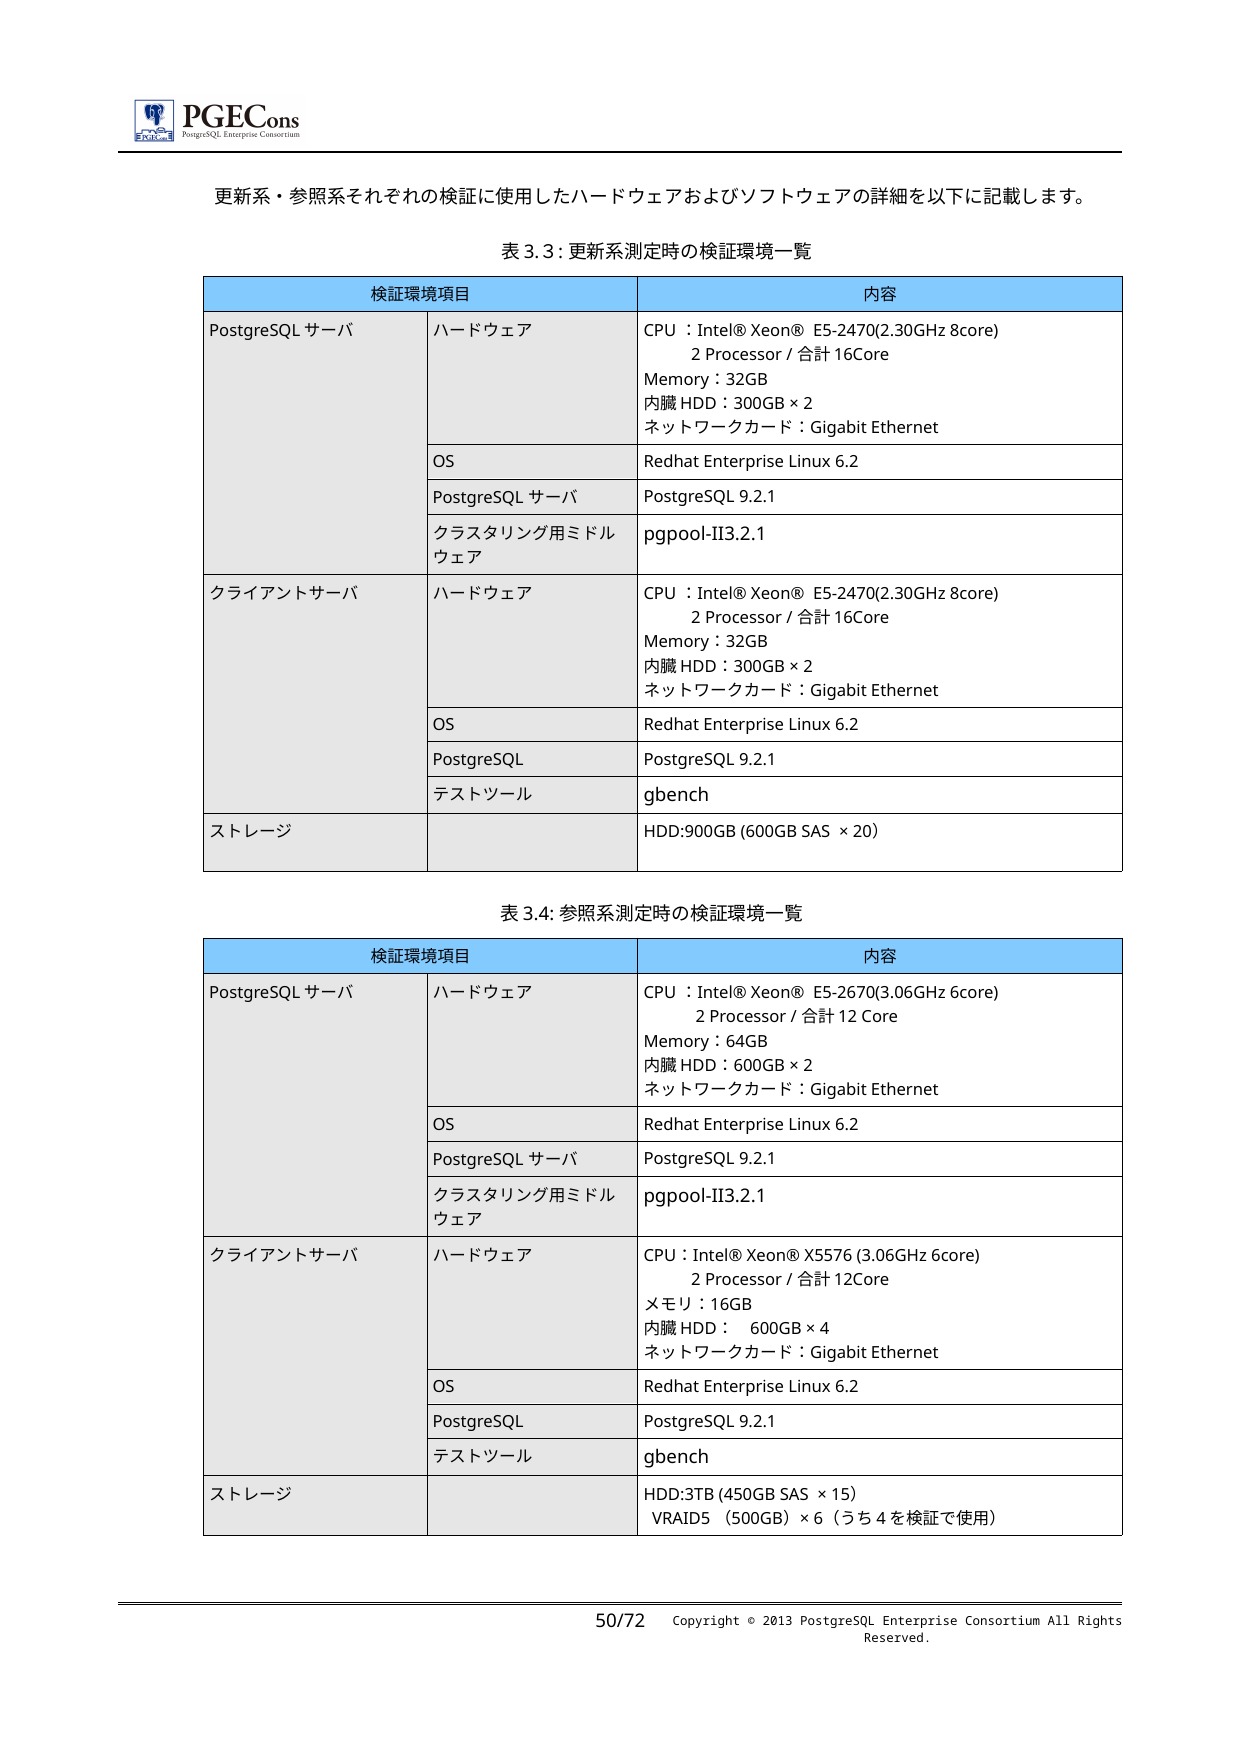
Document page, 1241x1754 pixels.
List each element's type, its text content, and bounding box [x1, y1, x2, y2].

table_cell テストツール [428, 777, 637, 813]
table_cell Redhat Enterprise Linux 6.2 [638, 708, 1122, 741]
text 表3.３: 更新系測定時の検証環境一覧 [181, 239, 1122, 264]
table_cell gbench [638, 1439, 1122, 1475]
table_cell ストレージ [204, 814, 427, 871]
table_cell PostgreSQLサーバ [204, 974, 427, 1236]
table_cell ストレージ [204, 1476, 427, 1535]
table_cell PostgreSQL サーバ [428, 1142, 637, 1176]
table_cell CPU ：Intel® Xeon® E5-2470(2.30GHz 8core) 2 Processor / 合計16Core Memory：32GB 内臓HDD：300GB × 2 ネットワークカード：Gigabit Ethernet [638, 312, 1122, 444]
text 表3.4: 参照系測定時の検証環境一覧 [181, 901, 1122, 926]
table_cell gbench [638, 777, 1122, 813]
table_cell PostgreSQLサーバ [204, 312, 427, 574]
table_cell Redhat Enterprise Linux 6.2 [638, 1107, 1122, 1141]
table_cell PostgreSQL 9.2.1 [638, 1142, 1122, 1176]
table_cell クライアントサーバ [204, 1237, 427, 1475]
text 更新系・参照系それぞれの検証に使用したハードウェアおよびソフトウェアの詳細を以下に記載します。 [197, 182, 1122, 209]
table_cell OS [428, 708, 637, 741]
table_cell Redhat Enterprise Linux 6.2 [638, 445, 1122, 478]
table_header 検証環境項目 [204, 277, 637, 311]
table_cell OS [428, 445, 637, 478]
table_cell PostgreSQL [428, 742, 637, 776]
table_cell OS [428, 1370, 637, 1403]
table_cell テストツール [428, 1439, 637, 1475]
table_cell ハードウェア [428, 312, 637, 444]
table_cell PostgreSQL サーバ [428, 480, 637, 514]
table_cell [428, 814, 637, 871]
table_cell CPU ：Intel® Xeon® E5-2670(3.06GHz 6core) 2 Processor / 合計12 Core Memory：64GB 内臓HDD：600GB × 2 ネットワークカード：Gigabit Ethernet [638, 974, 1122, 1106]
table_cell HDD:3TB (450GB SAS × 15） VRAID5 （500GB）× 6（うち4を検証で使用） [638, 1476, 1122, 1535]
table_cell OS [428, 1107, 637, 1141]
table_cell ハードウェア [428, 1237, 637, 1369]
table_cell CPU：Intel® Xeon® X5576 (3.06GHz 6core) 2 Processor / 合計12Core メモリ：16GB 内臓HDD： 600GB × 4 ネットワークカード：Gigabit Ethernet [638, 1237, 1122, 1369]
table_cell クライアントサーバ [204, 575, 427, 813]
table_cell PostgreSQL [428, 1405, 637, 1438]
table_cell CPU ：Intel® Xeon® E5-2470(2.30GHz 8core) 2 Processor / 合計16Core Memory：32GB 内臓HDD：300GB × 2 ネットワークカード：Gigabit Ethernet [638, 575, 1122, 707]
table_cell ハードウェア [428, 974, 637, 1106]
table_cell クラスタリング用ミドルウェア [428, 515, 637, 574]
table_cell [428, 1476, 637, 1535]
table_cell PostgreSQL 9.2.1 [638, 1405, 1122, 1438]
table_cell pgpool-II3.2.1 [638, 1177, 1122, 1236]
picture [128, 94, 306, 147]
table_cell pgpool-II3.2.1 [638, 515, 1122, 574]
table_header 内容 [638, 939, 1122, 973]
table_cell Redhat Enterprise Linux 6.2 [638, 1370, 1122, 1403]
table_cell HDD:900GB (600GB SAS × 20） [638, 814, 1122, 871]
table_cell ハードウェア [428, 575, 637, 707]
table_header 検証環境項目 [204, 939, 637, 973]
table_cell PostgreSQL 9.2.1 [638, 480, 1122, 514]
table_header 内容 [638, 277, 1122, 311]
table_cell PostgreSQL 9.2.1 [638, 742, 1122, 776]
table_cell クラスタリング用ミドルウェア [428, 1177, 637, 1236]
